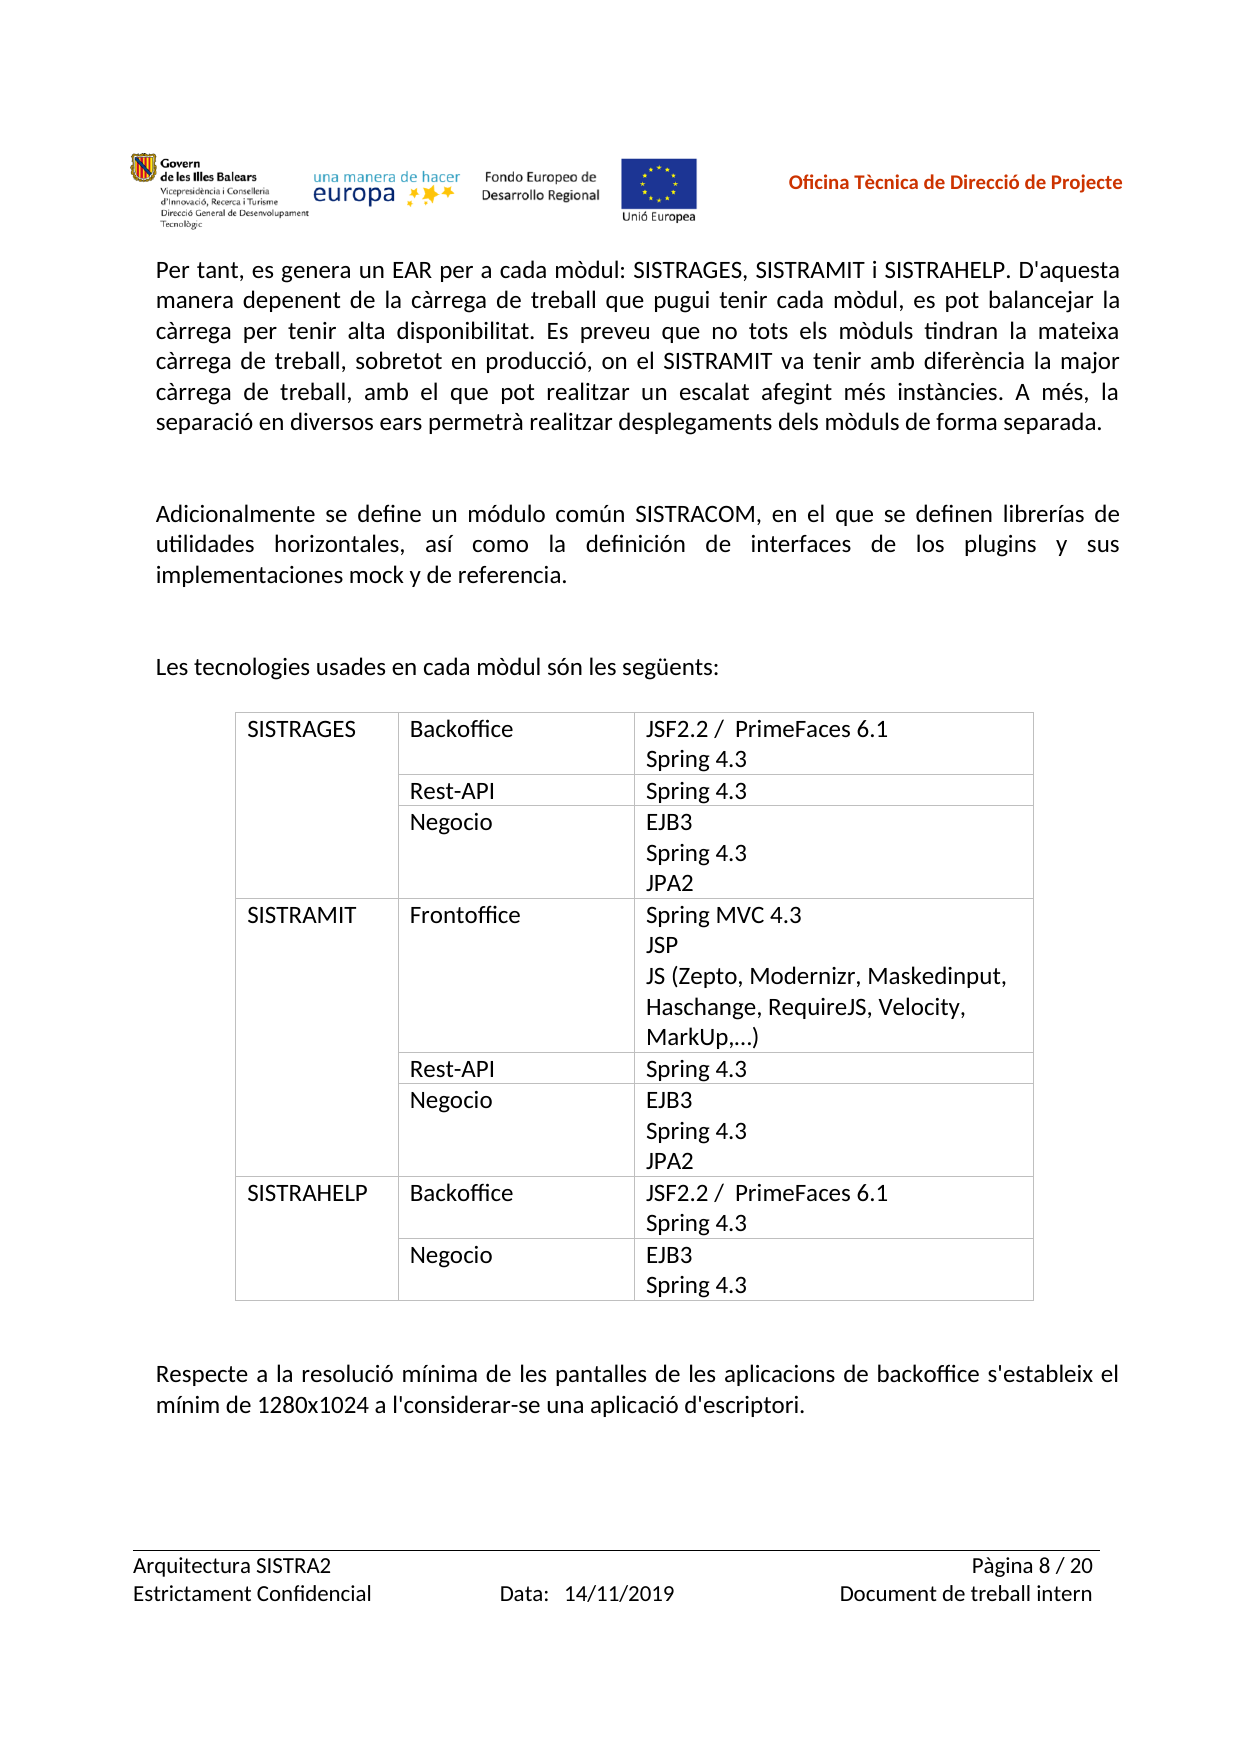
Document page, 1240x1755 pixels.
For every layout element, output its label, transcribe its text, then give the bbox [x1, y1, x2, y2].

table_header JSF2.2 / PrimeFaces 6.1 Spring 4.3 [635, 713, 1033, 774]
table_cell Negocio [399, 1239, 634, 1300]
text Les tecnologies usades en cada mòdul són les següents: [156, 651, 1121, 681]
table_cell Rest-API [399, 1053, 634, 1083]
table_cell SISTRAHELP [236, 1177, 398, 1300]
table_cell EJB3 Spring 4.3 [635, 1239, 1033, 1300]
table_header Backoffice [399, 713, 634, 774]
table_header SISTRAGES [236, 713, 398, 898]
table_cell Negocio [399, 1084, 634, 1176]
table_cell SISTRAMIT [236, 899, 398, 1176]
table_cell Spring 4.3 [635, 1053, 1033, 1083]
table_cell JSF2.2 / PrimeFaces 6.1 Spring 4.3 [635, 1177, 1033, 1238]
table_cell EJB3 Spring 4.3 JPA2 [635, 806, 1033, 898]
table_cell Rest-API [399, 775, 634, 805]
text Per tant, es genera un EAR per a cada mòdul: SISTRAGES, SISTRAMIT i SISTRAHELP. D'aquesta manera depenent de la càrrega de treball que pugui tenir cada mòdul, es pot balancejar la càrrega per tenir alta disponibilitat. Es preveu que no tots els mòduls tindran la mateixa càrrega de treball, sobretot en producció, on el SISTRAMIT va tenir amb diferència la major càrrega de treball, amb el que pot realitzar un escalat afegint més instàncies. A més, la separació en diversos ears permetrà realitzar desplegaments dels mòduls de forma separada. [156, 254, 1121, 437]
table_cell EJB3 Spring 4.3 JPA2 [635, 1084, 1033, 1176]
text Adicionalmente se define un módulo común SISTRACOM, en el que se definen librerías de utilidades horizontales, así como la definición de interfaces de los plugins y sus implementaciones mock y de referencia. [156, 498, 1121, 590]
table_cell Spring MVC 4.3 JSP JS (Zepto, Modernizr, Maskedinput, Haschange, RequireJS, Velocity, MarkUp,…) [635, 899, 1033, 1052]
table_cell Backoffice [399, 1177, 634, 1238]
table_cell Spring 4.3 [635, 775, 1033, 805]
table_cell Frontoffice [399, 899, 634, 1052]
picture [130, 152, 699, 230]
table_cell Negocio [399, 806, 634, 898]
text Respecte a la resolució mínima de les pantalles de les aplicacions de backoffice s'estableix el mínim de 1280x1024 a l'considerar-se una aplicació d'escriptori. [156, 1358, 1121, 1419]
